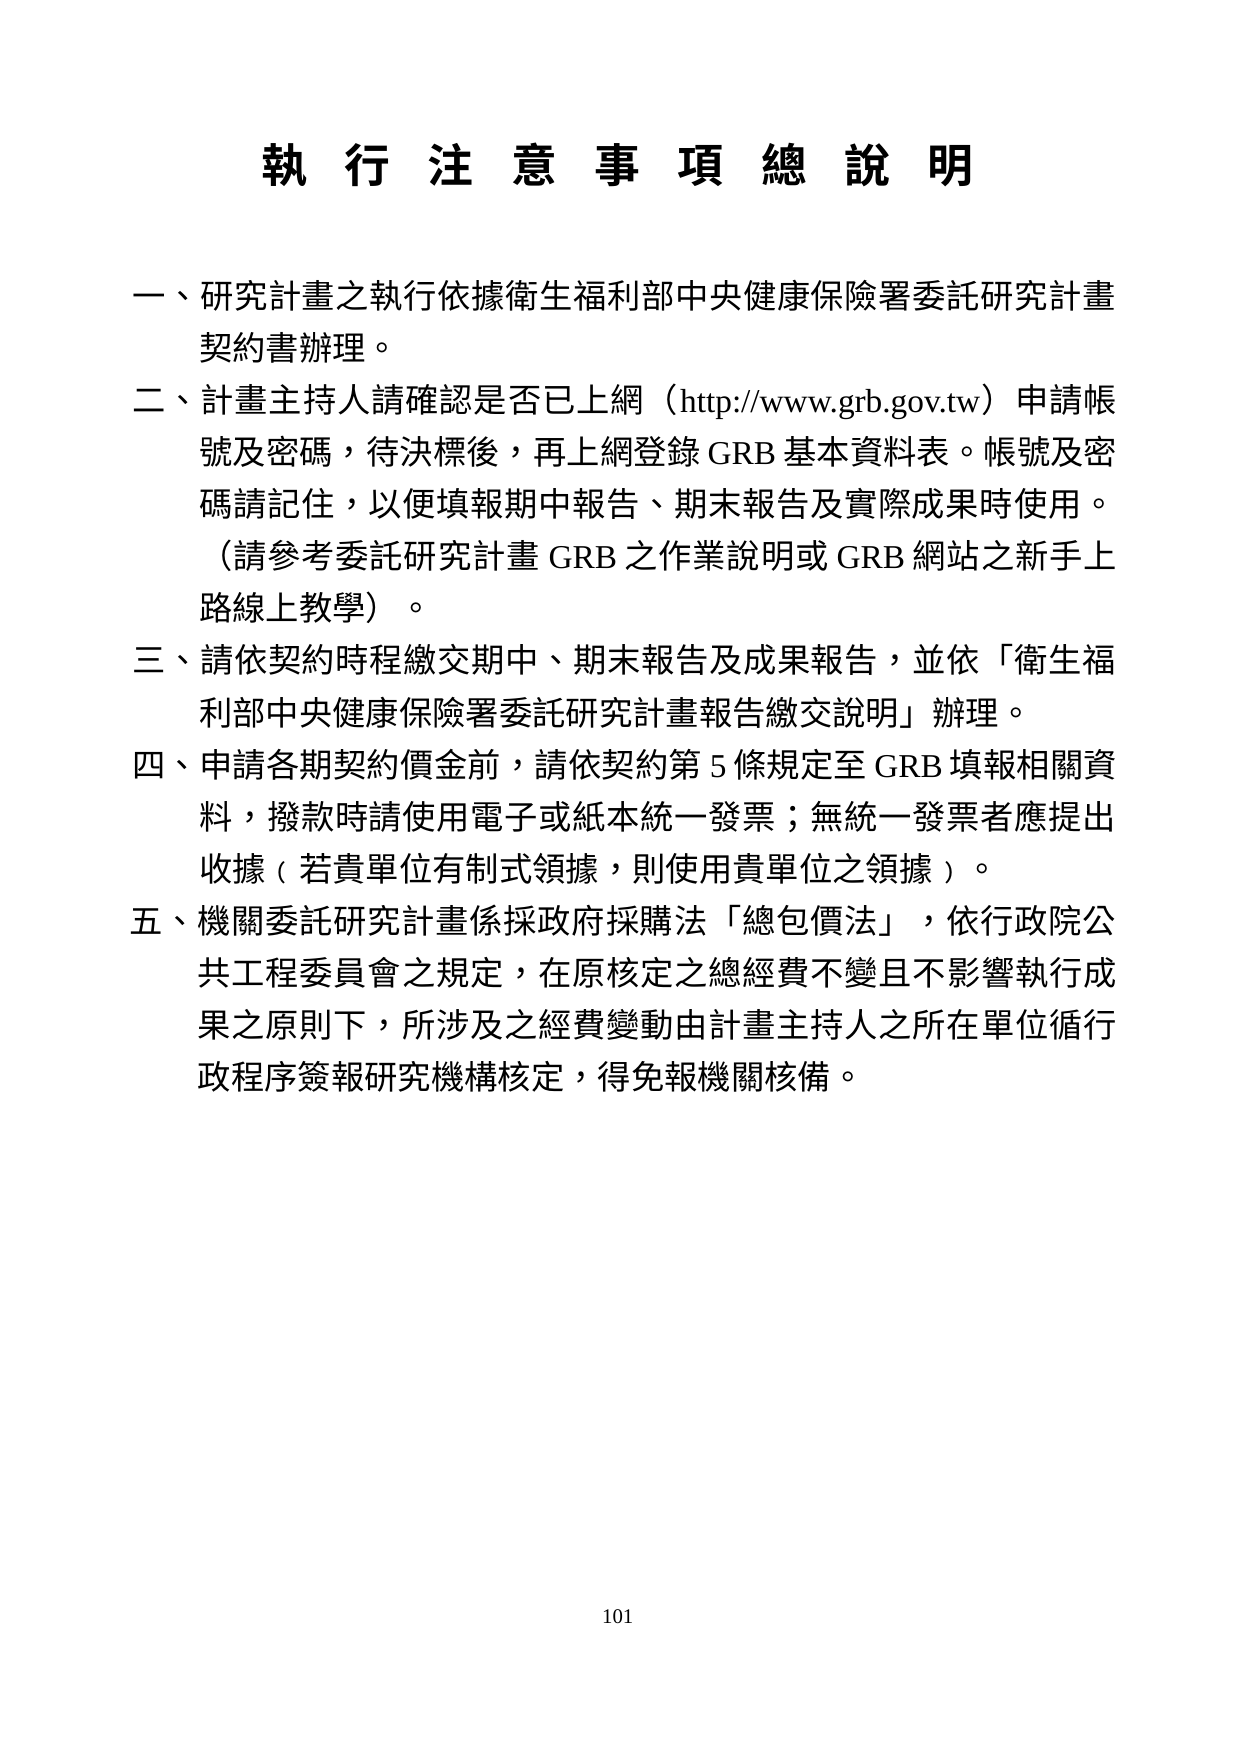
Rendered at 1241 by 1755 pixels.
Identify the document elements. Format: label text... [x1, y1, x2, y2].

text 一、研究計畫之執行依據衛生福利部中央健康保險署委託研究計畫契約書辦理。 [132, 267, 1117, 371]
text 五、機關委託研究計畫係採政府採購法「總包價法」，依行政院公共工程委員會之規定，在原核定之總經費不變且不影響執行成果之原則下，所涉及之經費變動由計畫主持人之所在單位循行政程序簽報研究機構核定，得免報機關核備。 [129, 892, 1117, 1100]
text 二、計畫主持人請確認是否已上網（http://www.grb.gov.tw）申請帳號及密碼，待決標後，再上網登錄GRB基本資料表。帳號及密碼請記住，以便填報期中報告、期末報告及實際成果時使用。（請參考委託研究計畫GRB之作業說明或GRB網站之新手上路線上教學）。 [132, 371, 1117, 631]
text 執行注意事項總說明 [117, 89, 1117, 214]
text 三、請依契約時程繳交期中、期末報告及成果報告，並依「衛生福利部中央健康保險署委託研究計畫報告繳交說明」辦理。 [132, 631, 1117, 735]
text 四、申請各期契約價金前，請依契約第5條規定至GRB填報相關資料，撥款時請使用電子或紙本統一發票；無統一發票者應提出收據﹙若貴單位有制式領據，則使用貴單位之領據﹚。 [132, 735, 1117, 892]
